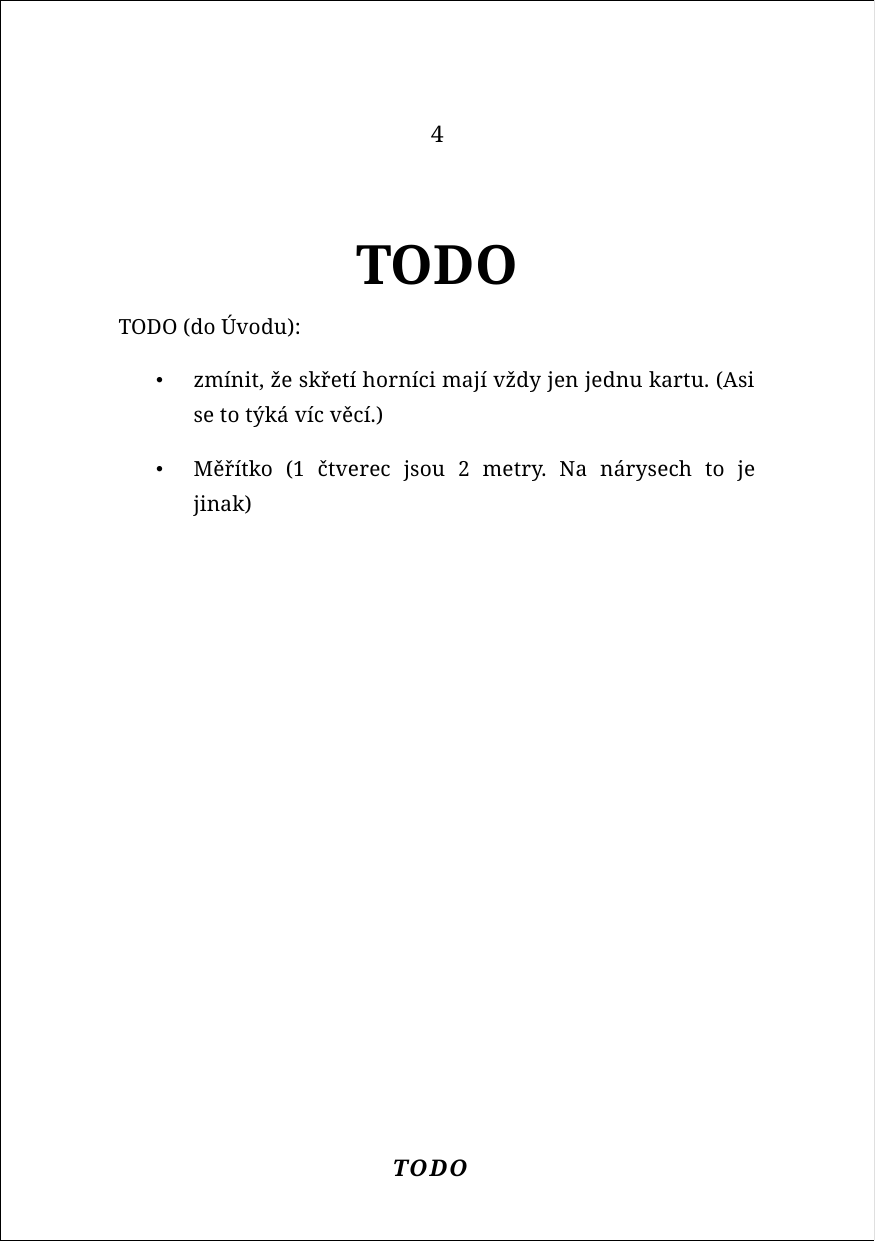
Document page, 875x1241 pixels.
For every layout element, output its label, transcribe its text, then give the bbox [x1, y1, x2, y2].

subtitle TODO [118, 226, 756, 300]
list Měřítko (1 čtverec jsou 2 metry. Na nárysech to je jinak) [156, 454, 756, 518]
text TODO (do Úvodu): [118, 312, 756, 340]
list zmínit, že skřetí horníci mají vždy jen jednu kartu. (Asi se to týká víc věcí.) [156, 365, 756, 429]
